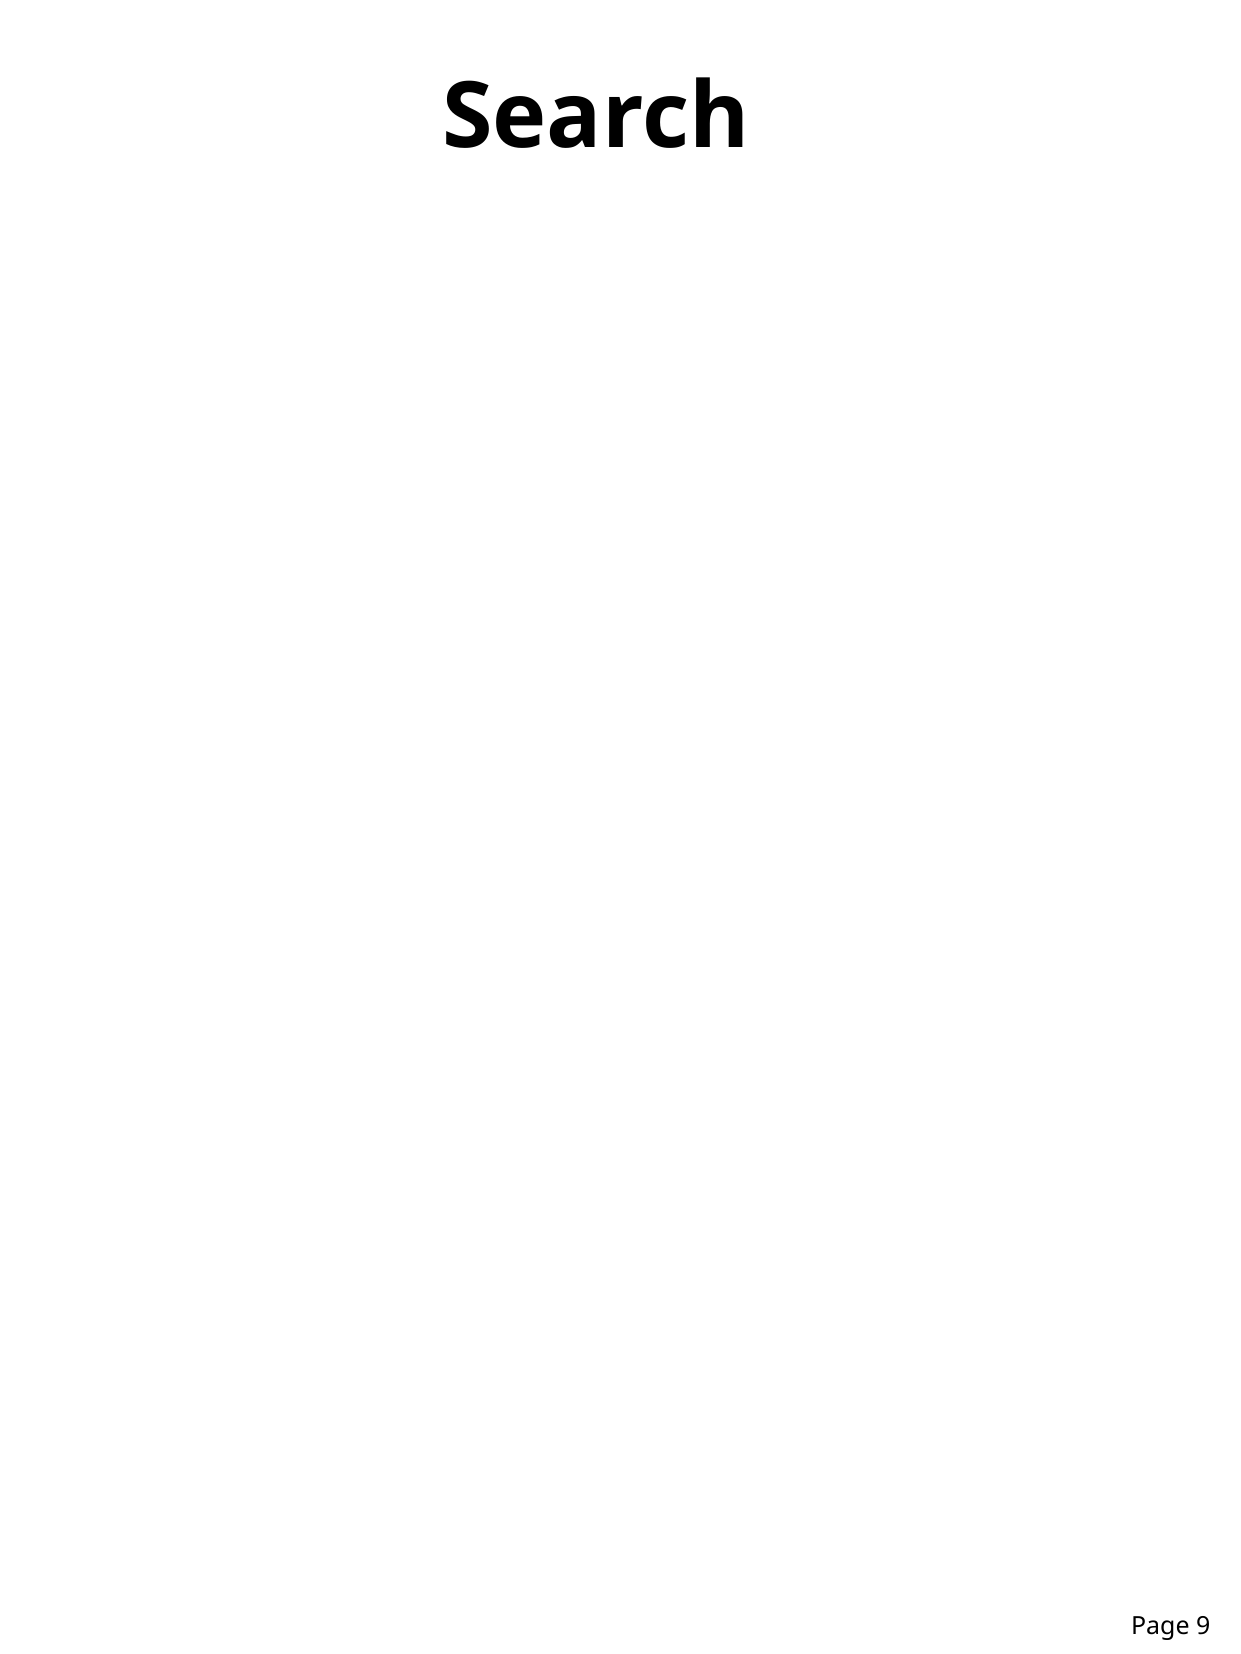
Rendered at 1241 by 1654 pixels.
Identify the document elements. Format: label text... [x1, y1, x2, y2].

text_box Page 9 [1116, 1600, 1241, 1654]
text_box Search [427, 41, 813, 164]
